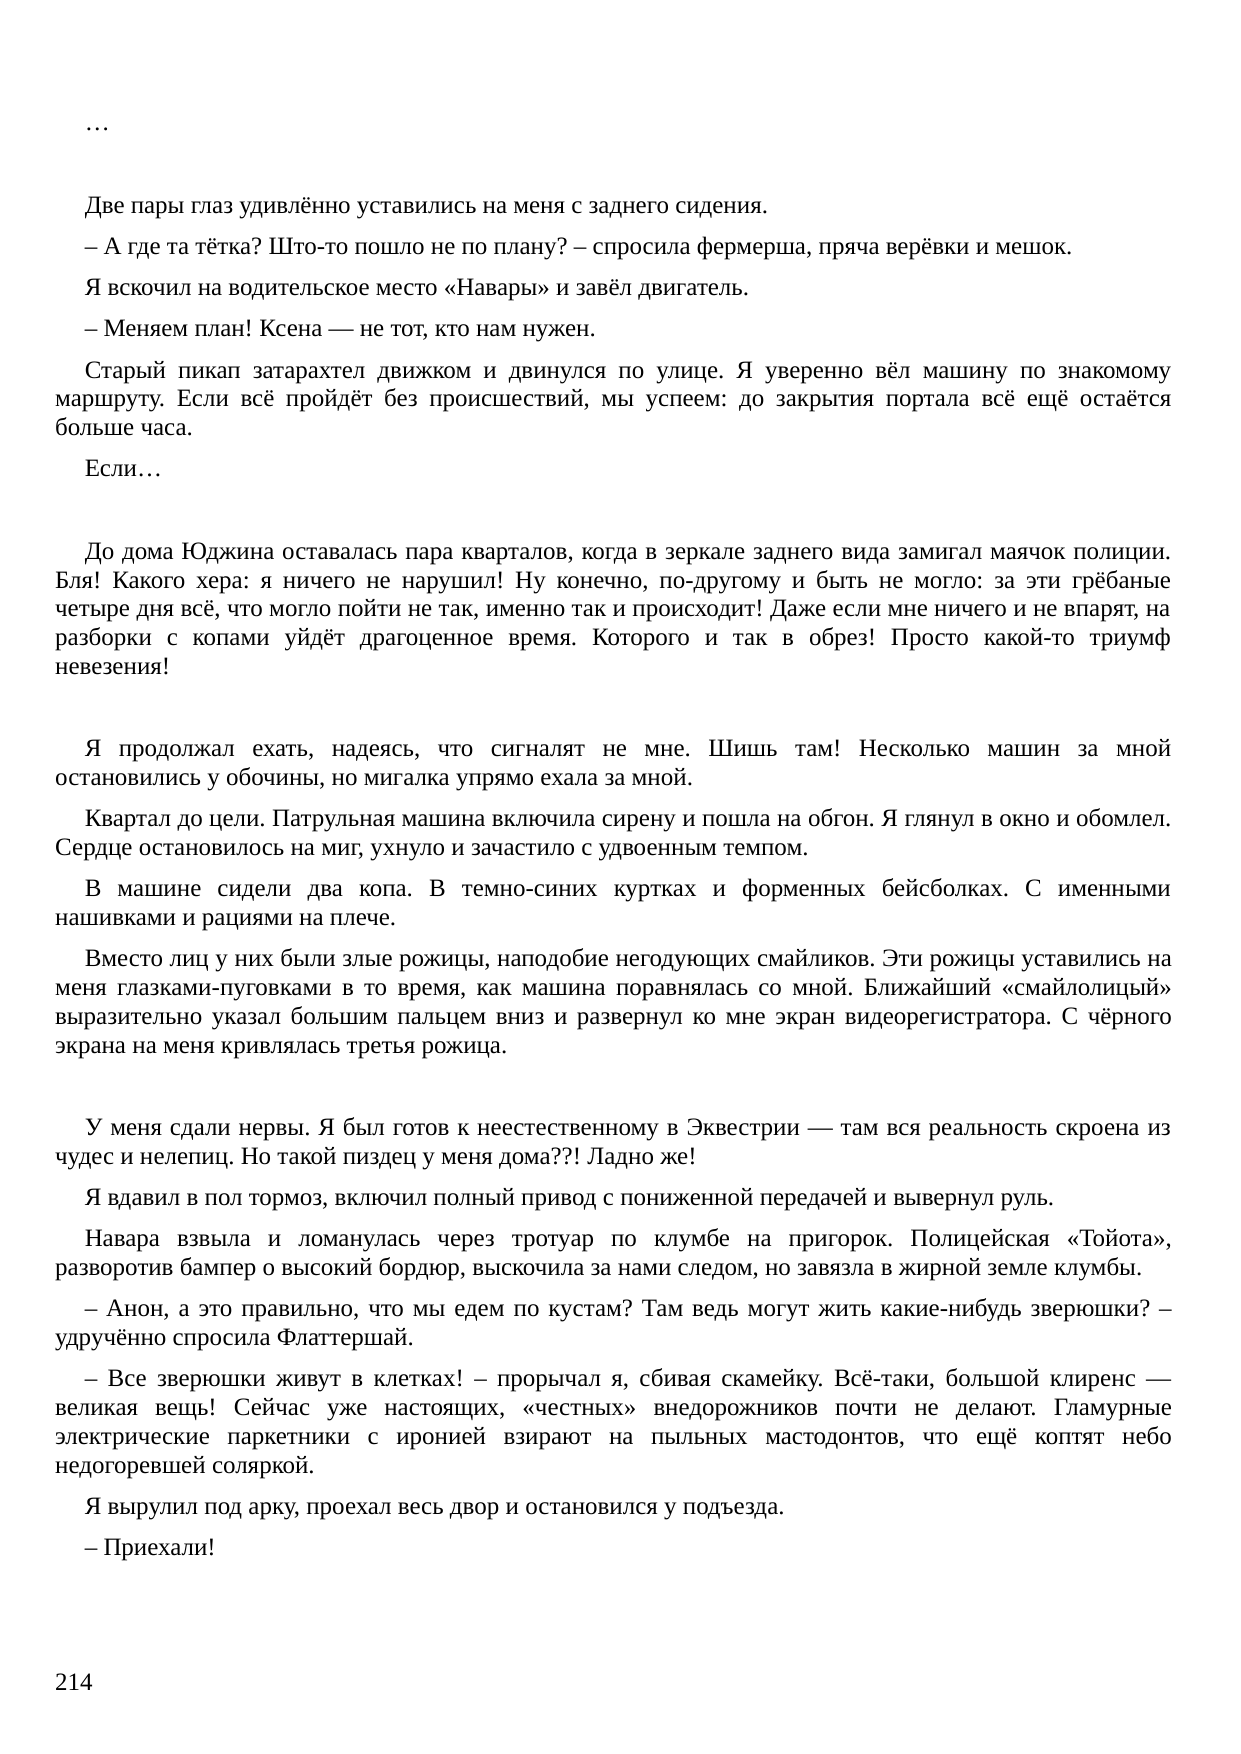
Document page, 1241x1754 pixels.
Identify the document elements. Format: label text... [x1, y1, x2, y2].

text Я вдавил в пол тормоз, включил полный привод с пониженной передачей и вывернул руль. [55, 1182, 1173, 1211]
text – Анон, а это правильно, что мы едем по кустам? Там ведь могут жить какие-нибудь зверюшки? – удручённо спросила Флаттершай. [55, 1293, 1173, 1351]
text – Приехали! [55, 1532, 1173, 1561]
text Я вырулил под арку, проехал весь двор и остановился у подъезда. [55, 1491, 1173, 1520]
text – А где та тётка? Што-то пошло не по плану? – спросила фермерша, пряча верёвки и мешок. [55, 231, 1173, 260]
text Навара взвыла и ломанулась через тротуар по клумбе на пригорок. Полицейская «Тойота», разворотив бампер о высокий бордюр, выскочила за нами следом, но завязла в жирной земле клумбы. [55, 1223, 1173, 1281]
text – Все зверюшки живут в клетках! – прорычал я, сбивая скамейку. Всё-таки, большой клиренс — великая вещь! Сейчас уже настоящих, «честных» внедорожников почти не делают. Гламурные электрические паркетники с иронией взирают на пыльных мастодонтов, что ещё коптят небо недогоревшей соляркой. [55, 1363, 1173, 1478]
text – Меняем план! Ксена — не тот, кто нам нужен. [55, 313, 1173, 342]
text Две пары глаз удивлённо уставились на меня с заднего сидения. [55, 190, 1173, 218]
text Вместо лиц у них были злые рожицы, наподобие негодующих смайликов. Эти рожицы уставились на меня глазками-пуговками в то время, как машина поравнялась со мной. Ближайший «смайлолицый» выразительно указал большим пальцем вниз и развернул ко мне экран видеорегистратора. С чёрного экрана на меня кривлялась третья рожица. [55, 943, 1173, 1058]
text Квартал до цели. Патрульная машина включила сирену и пошла на обгон. Я глянул в окно и обомлел. Сердце остановилось на миг, ухнуло и зачастило с удвоенным темпом. [55, 803, 1173, 861]
text В машине сидели два копа. В темно-синих куртках и форменных бейсболках. С именными нашивками и рациями на плече. [55, 873, 1173, 931]
text У меня сдали нервы. Я был готов к неестественному в Эквестрии — там вся реальность скроена из чудес и нелепиц. Но такой пиздец у меня дома??! Ладно же! [55, 1112, 1173, 1170]
text Я продолжал ехать, надеясь, что сигналят не мне. Шишь там! Несколько машин за мной остановились у обочины, но мигалка упрямо ехала за мной. [55, 733, 1173, 791]
text Старый пикап затарахтел движком и двинулся по улице. Я уверенно вёл машину по знакомому маршруту. Если всё пройдёт без происшествий, мы успеем: до закрытия портала всё ещё остаётся больше часа. [55, 355, 1173, 441]
text Я вскочил на водительское место «Навары» и завёл двигатель. [55, 272, 1173, 301]
text До дома Юджина оставалась пара кварталов, когда в зеркале заднего вида замигал маячок полиции. Бля! Какого хера: я ничего не нарушил! Ну конечно, по-другому и быть не могло: за эти грёбаные четыре дня всё, что могло пойти не так, именно так и происходит! Даже если мне ничего и не впарят, на разборки с копами уйдёт драгоценное время. Которого и так в обрез! Просто какой-то триумф невезения! [55, 536, 1173, 680]
text … [55, 107, 1173, 136]
text Если… [55, 453, 1173, 482]
